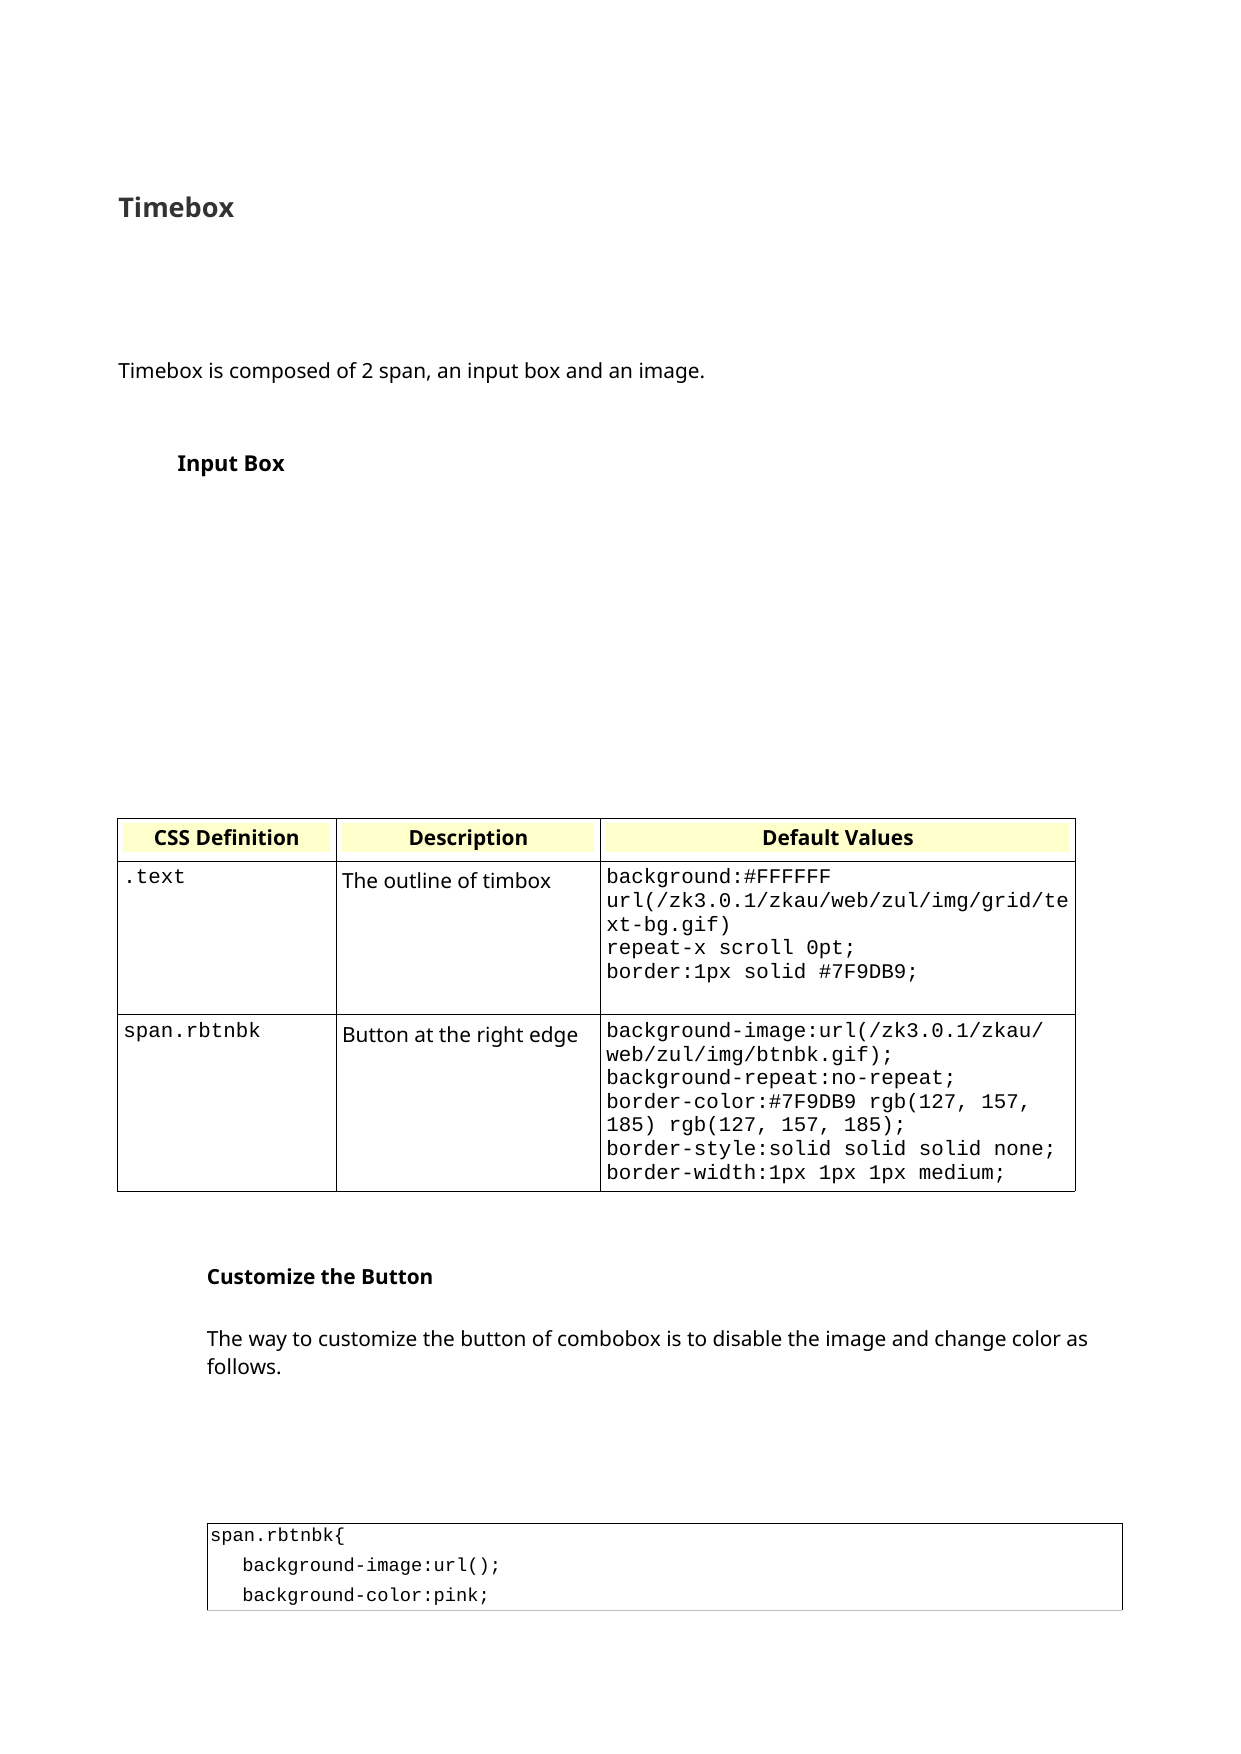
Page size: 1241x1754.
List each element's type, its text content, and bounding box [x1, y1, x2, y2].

table_cell background-image:url(/zk3.0.1/zkau/web/zul/img/btnbk.gif); background-repeat:no-repeat; border-color:#7F9DB9 rgb(127, 157, 185) rgb(127, 157, 185); border-style:solid solid solid none; border-width:1px 1px 1px medium; [601, 1015, 1075, 1191]
table_cell background:#FFFFFF url(/zk3.0.1/zkau/web/zul/img/grid/text-bg.gif) repeat-x scroll 0pt; border:1px solid #7F9DB9; [601, 862, 1075, 1014]
table_cell span.rbtnbk [118, 1015, 336, 1191]
table_header Default Values [601, 819, 1075, 861]
subtitle Timebox [118, 189, 1122, 226]
text background-image:url(); [208, 1553, 1122, 1577]
table_cell The outline of timbox [337, 862, 600, 1014]
table_cell .text [118, 862, 336, 1014]
subtitle Customize the Button [207, 1262, 1122, 1291]
text Timebox is composed of 2 span, an input box and an image. [118, 270, 1122, 385]
table_cell Button at the right edge [337, 1015, 600, 1191]
text span.rbtnbk{ [208, 1524, 1122, 1547]
table_header CSS Definition [118, 819, 336, 861]
text The way to customize the button of combobox is to disable the image and change color as follows. [207, 1324, 1122, 1381]
subtitle Input Box [177, 448, 1122, 478]
text background-color:pink; [208, 1583, 1122, 1610]
table_header Description [337, 819, 600, 861]
